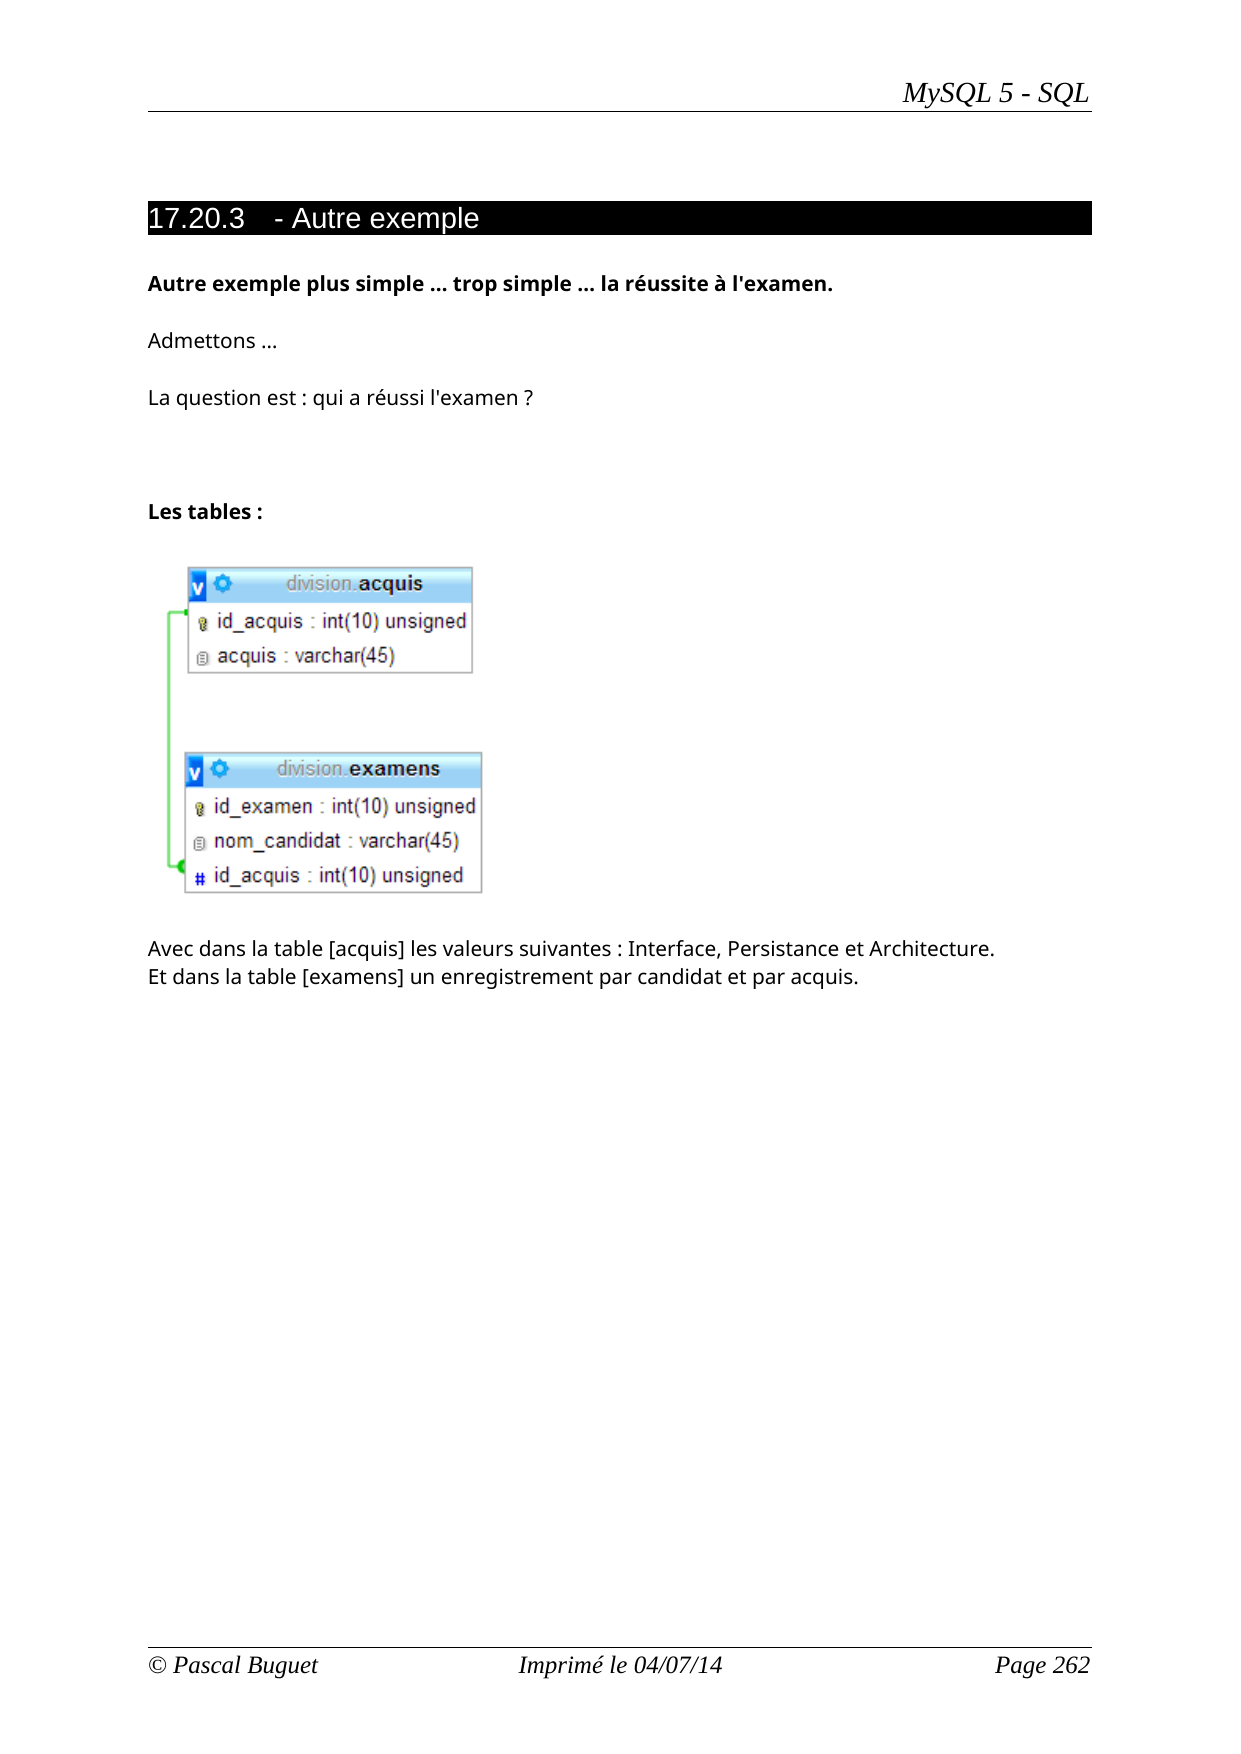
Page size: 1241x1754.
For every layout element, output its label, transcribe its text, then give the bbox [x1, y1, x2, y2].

subtitle - Autre exemple [148, 201, 1092, 235]
picture [147, 553, 492, 906]
text La question est : qui a réussi l'examen ? [148, 383, 1092, 412]
text Et dans la table [examens] un enregistrement par candidat et par acquis. [148, 962, 1092, 991]
text Les tables : [148, 497, 1092, 525]
text Autre exemple plus simple … trop simple … la réussite à l'examen. [148, 269, 1092, 298]
text Avec dans la table [acquis] les valeurs suivantes : Interface, Persistance et Architecture. [148, 934, 1092, 962]
text Admettons … [148, 326, 1092, 355]
